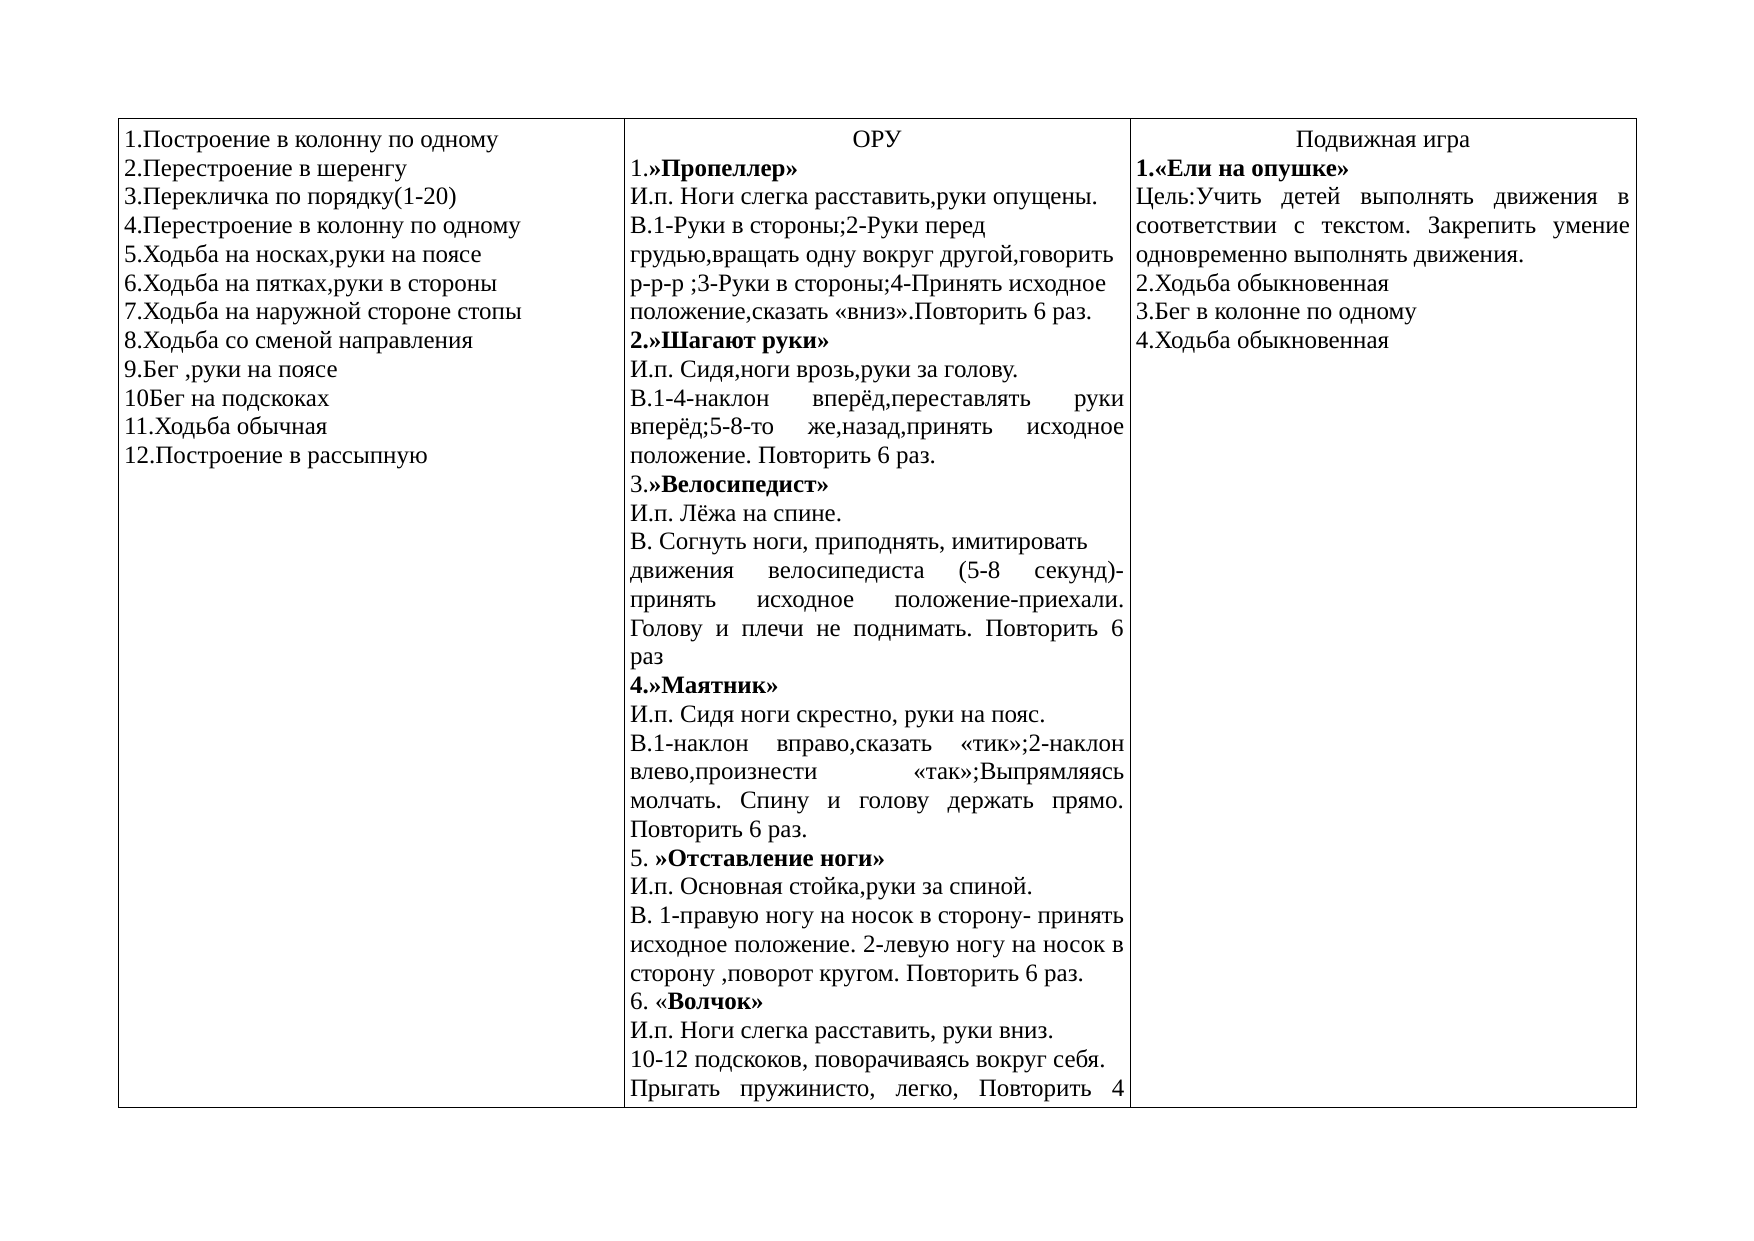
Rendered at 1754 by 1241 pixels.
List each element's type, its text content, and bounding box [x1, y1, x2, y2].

table_cell Подвижная игра 1.«Ели на опушке» Цель:Учить детей выполнять движения в соответствии с текстом. Закрепить умение одновременно выполнять движения. 2.Ходьба обыкновенная 3.Бег в колонне по одному 4.Ходьба обыкновенная [1131, 119, 1636, 1107]
table_cell 1.Построение в колонну по одному 2.Перестроение в шеренгу 3.Перекличка по порядку(1-20) 4.Перестроение в колонну по одному 5.Ходьба на носках,руки на поясе 6.Ходьба на пятках,руки в стороны 7.Ходьба на наружной стороне стопы 8.Ходьба со сменой направления 9.Бег ,руки на поясе 10Бег на подскоках 11.Ходьба обычная 12.Построение в рассыпную [119, 119, 624, 1107]
table_cell ОРУ 1.»Пропеллер» И.п. Ноги слегка расставить,руки опущены. В.1-Руки в стороны;2-Руки перед грудью,вращать одну вокруг другой,говорить р-р-р ;3-Руки в стороны;4-Принять исходное положение,сказать «вниз».Повторить 6 раз. 2.»Шагают руки» И.п. Сидя,ноги врозь,руки за голову. В.1-4-наклон вперёд,переставлять руки вперёд;5-8-то же,назад,принять исходное положение. Повторить 6 раз. 3.»Велосипедист» И.п. Лёжа на спине. В. Согнуть ноги, приподнять, имитировать движения велосипедиста (5-8 секунд)-принять исходное положение-приехали. Голову и плечи не поднимать. Повторить 6 раз 4.»Маятник» И.п. Сидя ноги скрестно, руки на пояс. В.1-наклон вправо,сказать «тик»;2-наклон влево,произнести «так»;Выпрямляясь молчать. Спину и голову держать прямо. Повторить 6 раз. 5. »Отставление ноги» И.п. Основная стойка,руки за спиной. В. 1-правую ногу на носок в сторону- принять исходное положение. 2-левую ногу на носок в сторону ,поворот кругом. Повторить 6 раз. 6. «Волчок» И.п. Ноги слегка расставить, руки вниз. 10-12 подскоков, поворачиваясь вокруг себя. Прыгать пружинисто, легко, Повторить 4 [625, 119, 1130, 1107]
